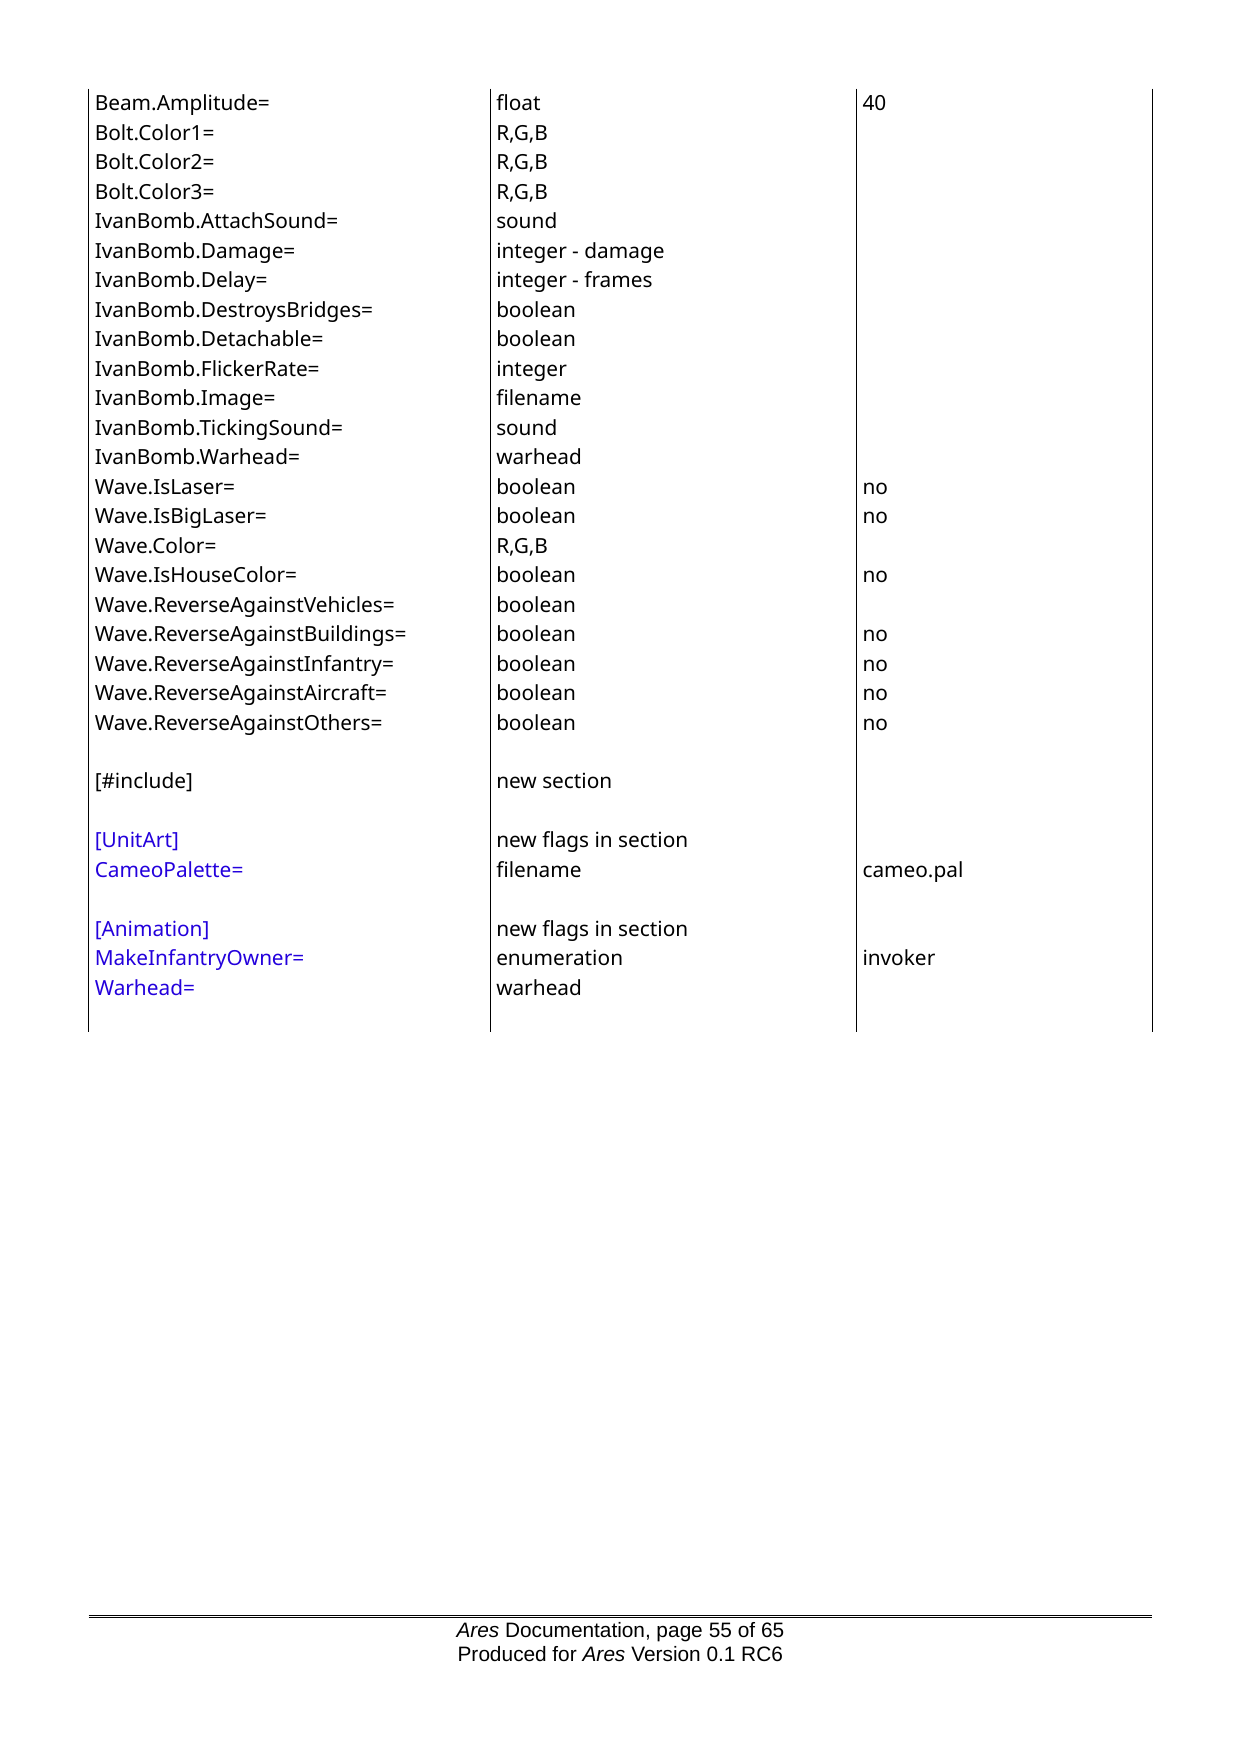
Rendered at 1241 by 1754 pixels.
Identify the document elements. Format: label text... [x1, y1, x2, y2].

table_cell IvanBomb.Image= [89, 383, 490, 413]
table_cell no [857, 472, 1152, 501]
table_cell IvanBomb.AttachSound= [89, 206, 490, 236]
table_cell boolean [491, 590, 856, 619]
table_cell Wave.IsHouseColor= [89, 560, 490, 590]
table_cell Wave.Color= [89, 531, 490, 560]
table_cell Wave.ReverseAgainstOthers= [89, 708, 490, 737]
table_cell IvanBomb.Delay= [89, 265, 490, 295]
table_cell [Animation] [89, 914, 490, 943]
table_cell R,G,B [491, 118, 856, 147]
table_cell [491, 885, 856, 914]
table_cell Wave.IsLaser= [89, 472, 490, 501]
table_cell warhead [491, 973, 856, 1002]
table_cell boolean [491, 472, 856, 501]
table_cell Bolt.Color3= [89, 177, 490, 206]
table_cell Wave.ReverseAgainstBuildings= [89, 619, 490, 649]
table_cell [857, 914, 1152, 943]
table_cell sound [491, 206, 856, 236]
table_cell [89, 737, 490, 767]
table_cell [857, 383, 1152, 413]
table_cell enumeration [491, 944, 856, 973]
table_cell boolean [491, 501, 856, 531]
table_cell integer - frames [491, 265, 856, 295]
table_cell [857, 885, 1152, 914]
table_cell cameo.pal [857, 855, 1152, 884]
table_cell warhead [491, 442, 856, 472]
table_cell [857, 826, 1152, 855]
table_cell [491, 737, 856, 767]
table_cell [857, 413, 1152, 442]
table_cell boolean [491, 649, 856, 678]
table_cell [857, 796, 1152, 826]
table_cell [857, 118, 1152, 147]
table_cell [89, 885, 490, 914]
table_cell Wave.ReverseAgainstVehicles= [89, 590, 490, 619]
table_cell new flags in section [491, 914, 856, 943]
table_cell new flags in section [491, 826, 856, 855]
table_cell no [857, 560, 1152, 590]
table_cell [857, 324, 1152, 354]
table_cell filename [491, 383, 856, 413]
table_cell [857, 354, 1152, 383]
table_cell Wave.ReverseAgainstInfantry= [89, 649, 490, 678]
table_cell IvanBomb.Damage= [89, 236, 490, 265]
table_cell [857, 236, 1152, 265]
table_cell boolean [491, 619, 856, 649]
table_cell [857, 295, 1152, 324]
table_cell IvanBomb.FlickerRate= [89, 354, 490, 383]
table_cell Wave.IsBigLaser= [89, 501, 490, 531]
table_cell [857, 973, 1152, 1002]
table_cell no [857, 649, 1152, 678]
table_cell [857, 767, 1152, 796]
table_cell boolean [491, 678, 856, 708]
table_cell 40 [857, 89, 1152, 118]
table_cell IvanBomb.Warhead= [89, 442, 490, 472]
table_cell float [491, 89, 856, 118]
table_cell Wave.ReverseAgainstAircraft= [89, 678, 490, 708]
table_cell R,G,B [491, 531, 856, 560]
table_cell Beam.Amplitude= [89, 89, 490, 118]
table_cell [857, 177, 1152, 206]
table_cell no [857, 708, 1152, 737]
table_cell sound [491, 413, 856, 442]
table_cell IvanBomb.Detachable= [89, 324, 490, 354]
table_cell [857, 442, 1152, 472]
table_cell [491, 796, 856, 826]
table_cell MakeInfantryOwner= [89, 944, 490, 973]
table_cell no [857, 619, 1152, 649]
table_cell IvanBomb.TickingSound= [89, 413, 490, 442]
table_cell [#include] [89, 767, 490, 796]
table_cell Warhead= [89, 973, 490, 1002]
table_cell new section [491, 767, 856, 796]
table_cell [UnitArt] [89, 826, 490, 855]
table_cell no [857, 678, 1152, 708]
table_cell [857, 590, 1152, 619]
table_cell Bolt.Color2= [89, 148, 490, 177]
table_cell [857, 206, 1152, 236]
table_cell [857, 148, 1152, 177]
table_cell IvanBomb.DestroysBridges= [89, 295, 490, 324]
table_cell R,G,B [491, 177, 856, 206]
table_cell invoker [857, 944, 1152, 973]
table_cell [491, 1003, 856, 1032]
table_cell boolean [491, 708, 856, 737]
table_cell boolean [491, 324, 856, 354]
table_cell boolean [491, 560, 856, 590]
table_cell boolean [491, 295, 856, 324]
table_cell integer [491, 354, 856, 383]
table_cell Bolt.Color1= [89, 118, 490, 147]
table_cell integer - damage [491, 236, 856, 265]
table_cell [857, 265, 1152, 295]
table_cell [89, 796, 490, 826]
table_cell [89, 1003, 490, 1032]
table_cell [857, 737, 1152, 767]
table_cell [857, 1003, 1152, 1032]
table_cell CameoPalette= [89, 855, 490, 884]
table_cell [857, 531, 1152, 560]
table_cell no [857, 501, 1152, 531]
table_cell R,G,B [491, 148, 856, 177]
table_cell filename [491, 855, 856, 884]
